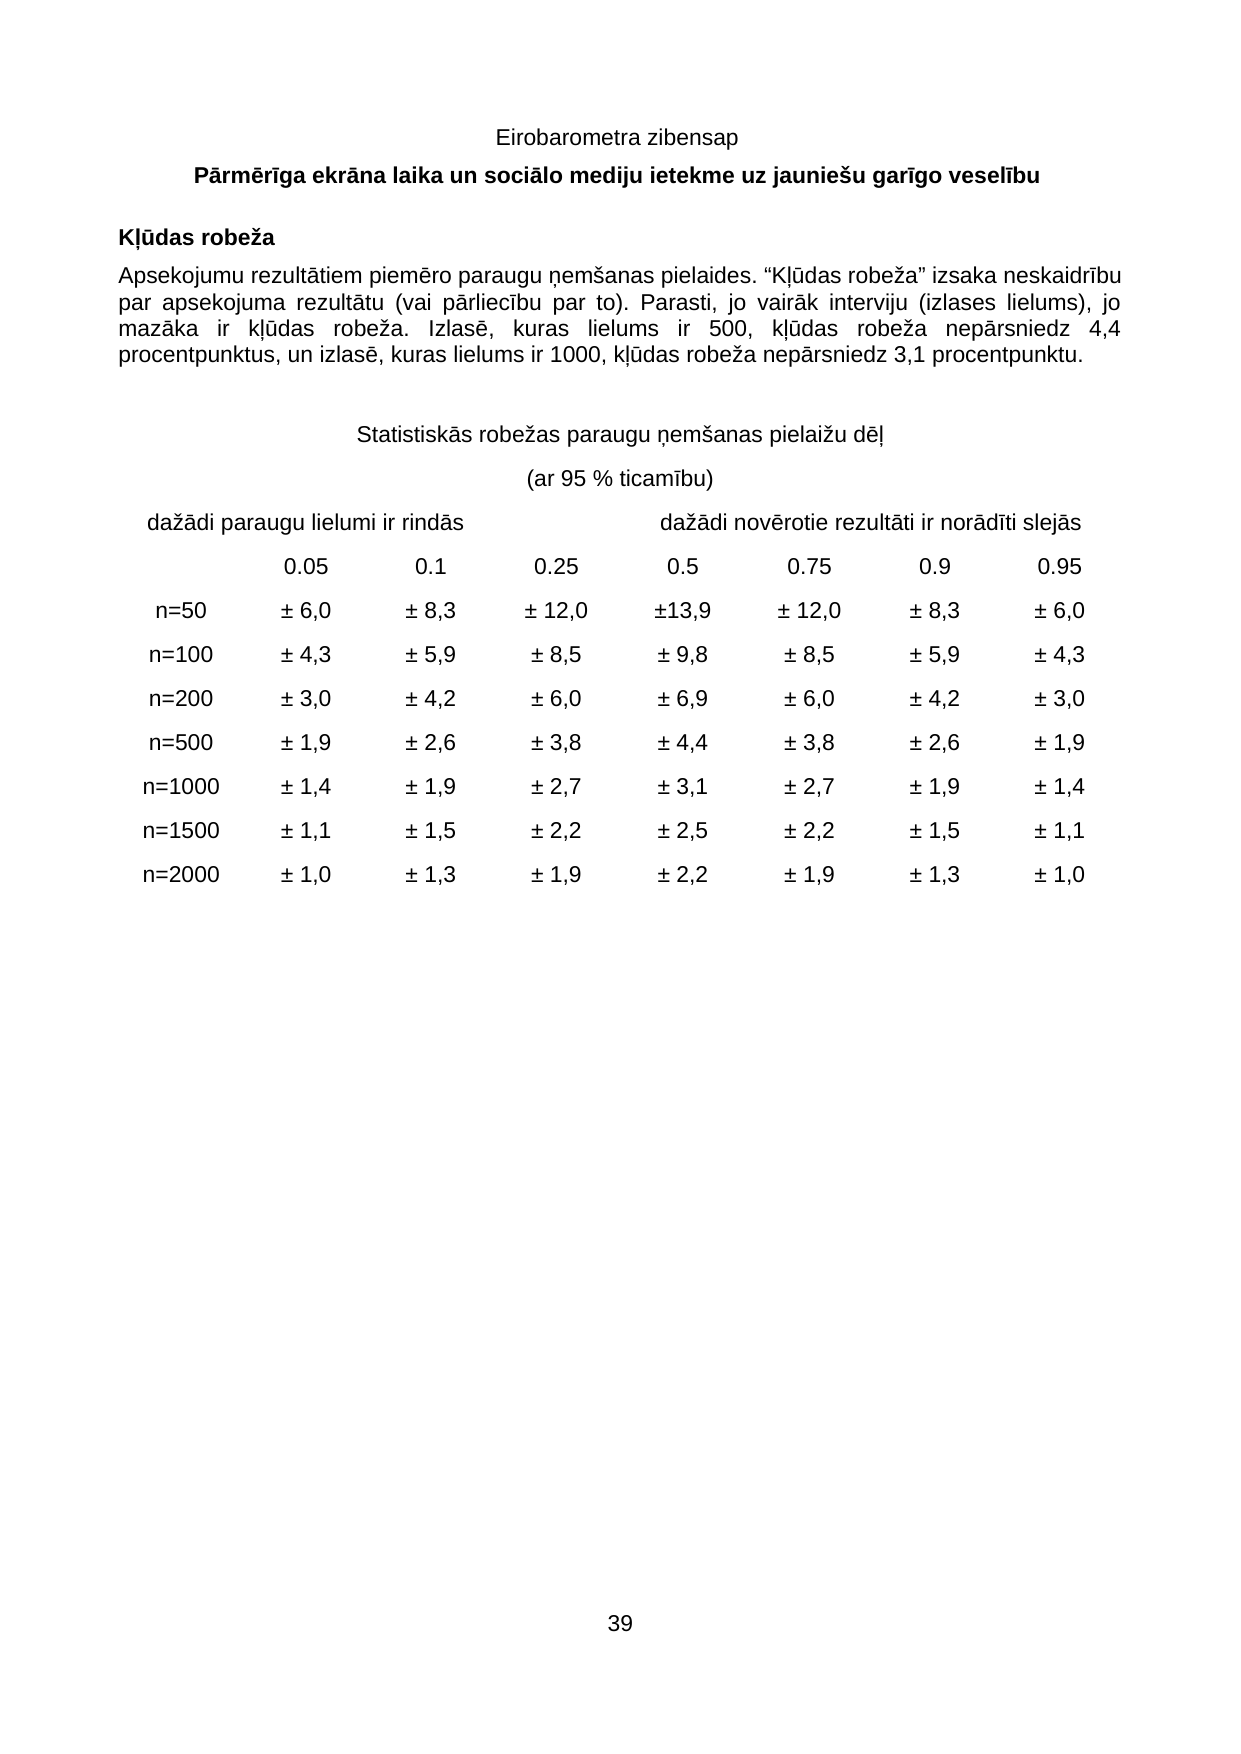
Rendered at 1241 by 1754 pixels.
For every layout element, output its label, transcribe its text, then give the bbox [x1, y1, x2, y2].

table_cell ± 4,3 [997, 632, 1122, 676]
table_cell ± 1,9 [746, 853, 872, 897]
table_cell ± 8,3 [873, 588, 997, 632]
table_cell ± 2,6 [368, 720, 493, 764]
text Apsekojumu rezultātiem piemēro paraugu ņemšanas pielaides. “Kļūdas robeža” izsaka neskaidrību par apsekojuma rezultātu (vai pārliecību par to). Parasti, jo vairāk interviju (izlases lielums), jo mazāka ir kļūdas robeža. Izlasē, kuras lielums ir 500, kļūdas robeža nepārsniedz 4,4 procentpunktus, un izlasē, kuras lielums ir 1000, kļūdas robeža nepārsniedz 3,1 procentpunktu. [118, 262, 1122, 368]
table_cell n=50 [118, 588, 244, 632]
table_cell ± 3,0 [997, 676, 1122, 720]
table_cell ± 6,0 [244, 588, 368, 632]
table_cell ± 9,8 [619, 632, 746, 676]
table_cell ± 1,9 [873, 764, 997, 808]
table_cell ± 1,5 [873, 809, 997, 852]
table_cell ± 1,9 [368, 764, 493, 808]
table_cell ± 8,5 [493, 632, 619, 676]
table_cell ± 1,3 [873, 853, 997, 897]
table_cell ± 4,4 [619, 720, 746, 764]
table_cell ± 4,2 [873, 676, 997, 720]
table_cell (ar 95 % ticamību) [118, 456, 1122, 500]
table_cell dažādi paraugu lielumi ir rindās [118, 500, 493, 544]
table_cell n=500 [118, 720, 244, 764]
table_cell ± 6,0 [746, 676, 872, 720]
table_cell ± 1,0 [997, 853, 1122, 897]
table_cell n=2000 [118, 853, 244, 897]
table_header Statistiskās robežas paraugu ņemšanas pielaižu dēļ [118, 412, 1122, 456]
table_cell ± 6,0 [493, 676, 619, 720]
table_cell 0,75 [746, 544, 872, 588]
table_cell 0,05 [244, 544, 368, 588]
table_cell ± 3,1 [619, 764, 746, 808]
table_cell ± 1,3 [368, 853, 493, 897]
table_cell n=1500 [118, 809, 244, 852]
text Kļūdas robeža [118, 224, 1122, 250]
table_cell ± 2,7 [746, 764, 872, 808]
table_cell n=100 [118, 632, 244, 676]
table_cell [493, 500, 619, 544]
table_cell ± 2,5 [619, 809, 746, 852]
table_cell ±13,9 [619, 588, 746, 632]
table_cell ± 1,1 [244, 809, 368, 852]
table_cell ± 6,9 [619, 676, 746, 720]
table_cell ± 3,8 [493, 720, 619, 764]
table_cell ± 5,9 [873, 632, 997, 676]
table_cell [118, 544, 244, 588]
table_cell ± 8,5 [746, 632, 872, 676]
table_cell ± 5,9 [368, 632, 493, 676]
table_cell ± 1,9 [997, 720, 1122, 764]
table_cell ± 4,3 [244, 632, 368, 676]
table_cell ± 3,0 [244, 676, 368, 720]
table_cell ± 2,2 [493, 809, 619, 852]
table_cell 0,5 [619, 544, 746, 588]
table_cell 0,1 [368, 544, 493, 588]
table_cell ± 1,4 [244, 764, 368, 808]
table_cell ± 2,7 [493, 764, 619, 808]
table_cell ± 2,2 [746, 809, 872, 852]
table_cell n=200 [118, 676, 244, 720]
table_cell ± 1,0 [244, 853, 368, 897]
table_cell ± 1,1 [997, 809, 1122, 852]
table_cell ± 3,8 [746, 720, 872, 764]
table_cell dažādi novērotie rezultāti ir norādīti slejās [619, 500, 1122, 544]
table_cell ± 8,3 [368, 588, 493, 632]
table_cell ± 12,0 [746, 588, 872, 632]
table_cell 0,95 [997, 544, 1122, 588]
table_cell ± 1,9 [493, 853, 619, 897]
table_cell ± 12,0 [493, 588, 619, 632]
table_cell ± 6,0 [997, 588, 1122, 632]
table_cell 0,25 [493, 544, 619, 588]
table_cell ± 1,9 [244, 720, 368, 764]
table_cell 0,9 [873, 544, 997, 588]
table_cell ± 1,4 [997, 764, 1122, 808]
table_cell ± 2,2 [619, 853, 746, 897]
table_cell n=1000 [118, 764, 244, 808]
table_cell ± 4,2 [368, 676, 493, 720]
table_cell ± 1,5 [368, 809, 493, 852]
table_cell ± 2,6 [873, 720, 997, 764]
